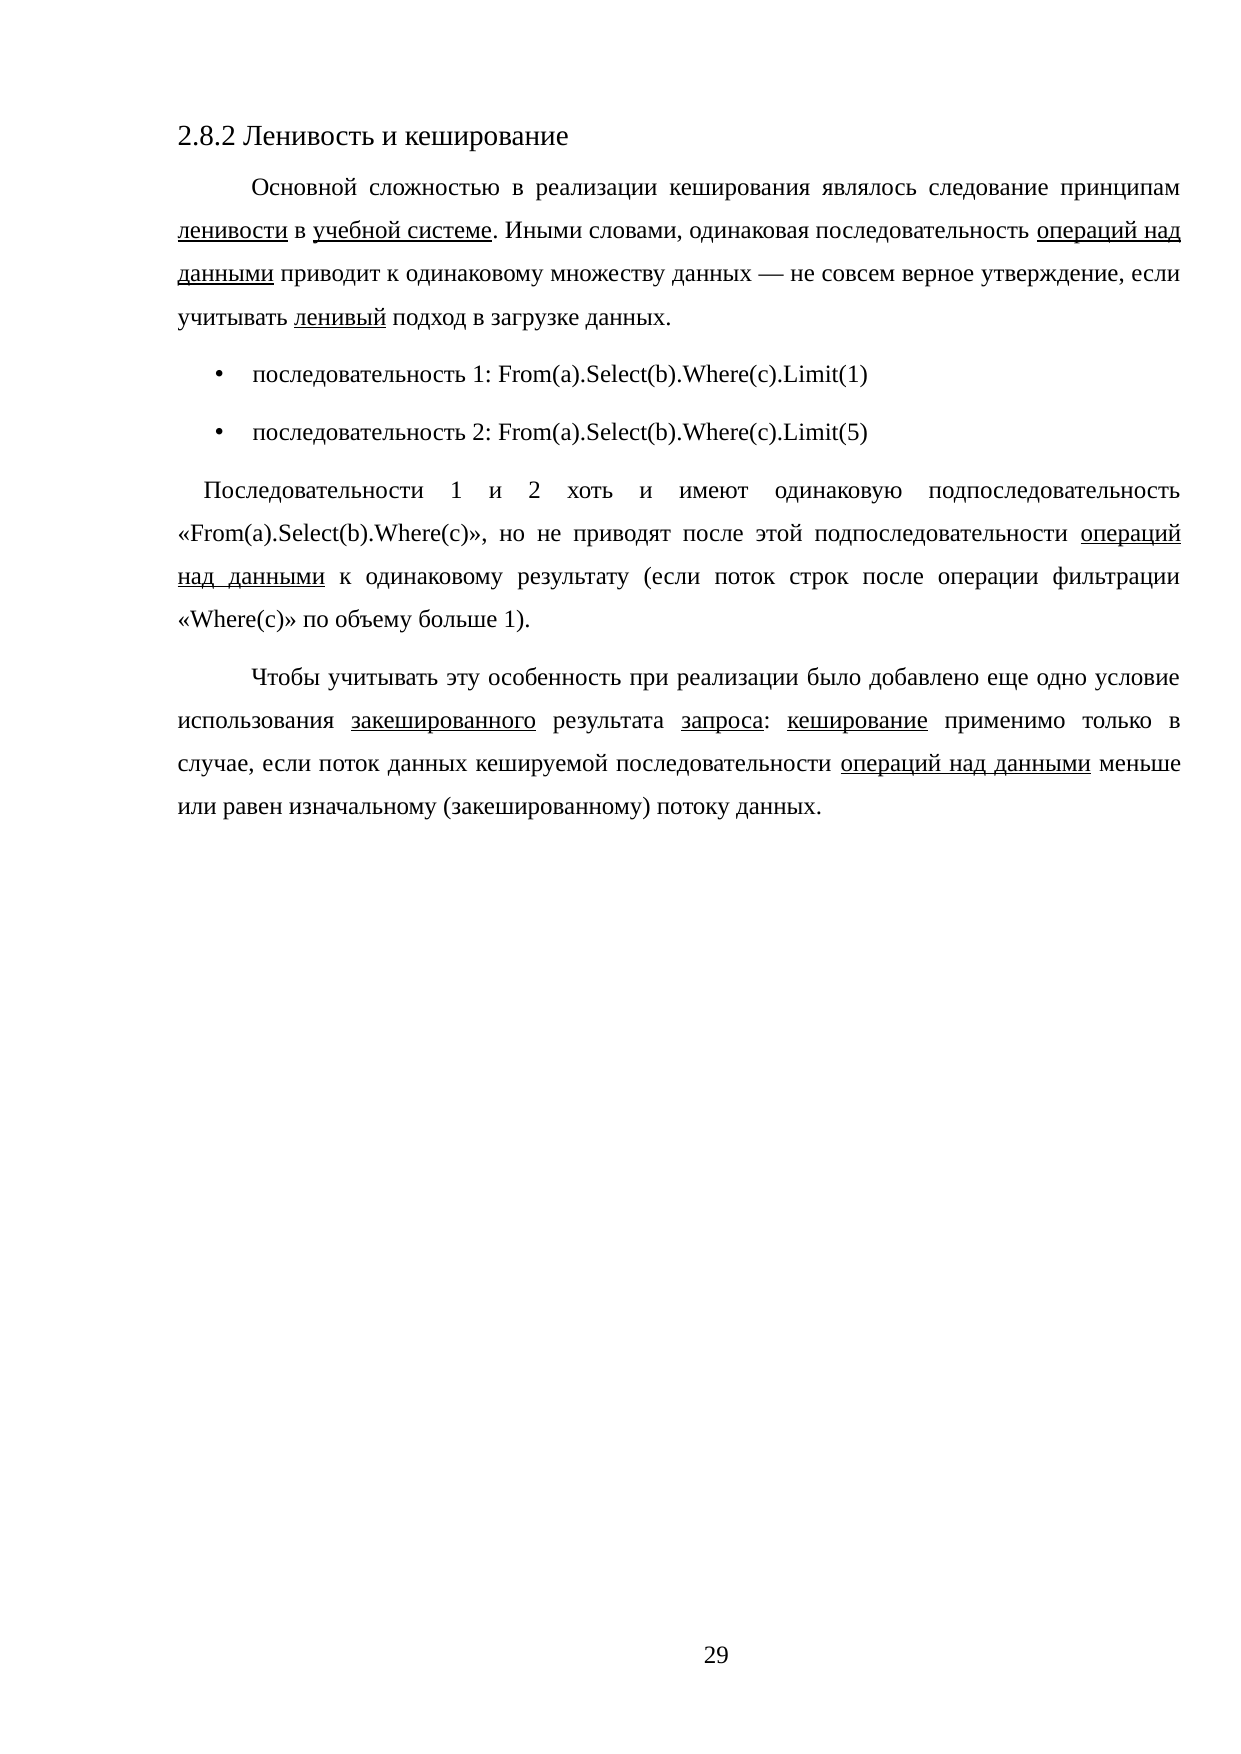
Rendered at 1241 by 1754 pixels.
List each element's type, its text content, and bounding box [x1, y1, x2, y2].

list последовательность 1: From(a).Select(b).Where(c).Limit(1) [215, 359, 1181, 388]
list Последовательности 1 и 2 хоть и имеют одинаковую подпоследовательность «From(a).Select(b).Where(c)», но не приводят после этой подпоследовательности операций над данными к одинаковому результату (если поток строк после операции фильтрации «Where(c)» по объему больше 1). [177, 475, 1181, 633]
subtitle 2.8.2 Ленивость и кеширование [177, 118, 1181, 152]
text Основной сложностью в реализации кеширования являлось следование принципам ленивости в учебной системе. Иными словами, одинаковая последовательность операций над данными приводит к одинаковому множеству данных — не совсем верное утверждение, если учитывать ленивый подход в загрузке данных. [177, 172, 1181, 330]
text Чтобы учитывать эту особенность при реализации было добавлено еще одно условие использования закешированного результата запроса: кеширование применимо только в случае, если поток данных кешируемой последовательности операций над данными меньше или равен изначальному (закешированному) потоку данных. [177, 662, 1181, 820]
list последовательность 2: From(a).Select(b).Where(c).Limit(5) [215, 417, 1181, 446]
